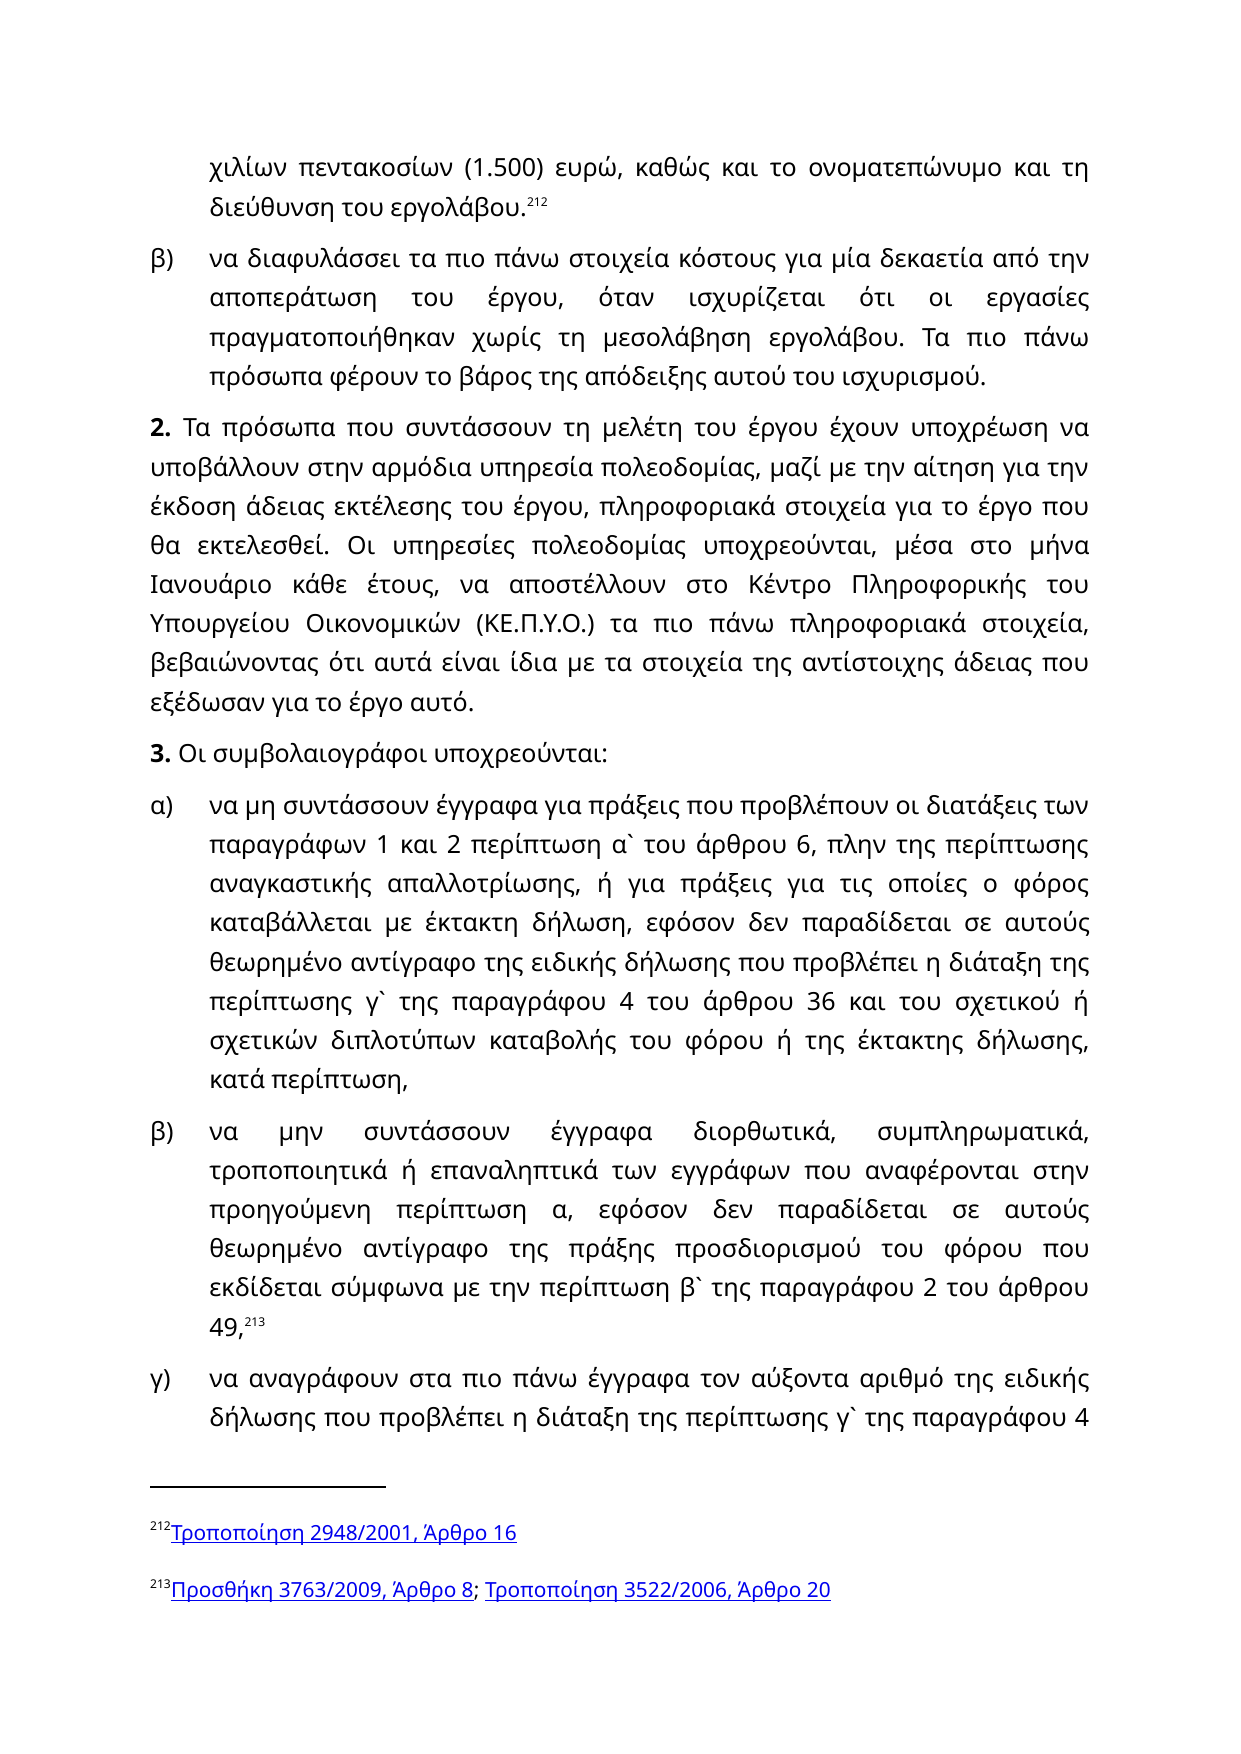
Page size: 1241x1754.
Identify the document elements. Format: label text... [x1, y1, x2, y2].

list γ) να αναγράφουν στα πιο πάνω έγγραφα τον αύξοντα αριθμό της ειδικής δήλωσης που προβλέπει η διάταξη της περίπτωσης γ` της παραγράφου 4 [150, 1361, 1090, 1434]
list β) να διαφυλάσσει τα πιο πάνω στοιχεία κόστους για μία δεκαετία από την αποπεράτωση του έργου, όταν ισχυρίζεται ότι οι εργασίες πραγματοποιήθηκαν χωρίς τη μεσολάβηση εργολάβου. Τα πιο πάνω πρόσωπα φέρουν το βάρος της απόδειξης αυτού του ισχυρισμού. [150, 241, 1090, 392]
list α) να μη συντάσσουν έγγραφα για πράξεις που προβλέπουν οι διατάξεις των παραγράφων 1 και 2 περίπτωση α` του άρθρου 6, πλην της περίπτωσης αναγκαστικής απαλλοτρίωσης, ή για πράξεις για τις οποίες ο φόρος καταβάλλεται με έκτακτη δήλωση, εφόσον δεν παραδίδεται σε αυτούς θεωρημένο αντίγραφο της ειδικής δήλωσης που προβλέπει η διάταξη της περίπτωσης γ` της παραγράφου 4 του άρθρου 36 και του σχετικού ή σχετικών διπλοτύπων καταβολής του φόρου ή της έκτακτης δήλωσης, κατά περίπτωση, [150, 787, 1090, 1096]
text 3. Οι συμβολαιογράφοι υποχρεούνται: [150, 736, 1090, 770]
text 2. Τα πρόσωπα που συντάσσουν τη μελέτη του έργου έχουν υποχρέωση να υποβάλλουν στην αρμόδια υπηρεσία πολεοδομίας, μαζί με την αίτηση για την έκδοση άδειας εκτέλεσης του έργου, πληροφοριακά στοιχεία για το έργο που θα εκτελεσθεί. Οι υπηρεσίες πολεοδομίας υποχρεούνται, μέσα στο μήνα Ιανουάριο κάθε έτους, να αποστέλλουν στο Κέντρο Πληροφορικής του Υπουργείου Οικονομικών (ΚΕ.Π.Υ.Ο.) τα πιο πάνω πληροφοριακά στοιχεία, βεβαιώνοντας ότι αυτά είναι ίδια με τα στοιχεία της αντίστοιχης άδειας που εξέδωσαν για το έργο αυτό. [150, 410, 1090, 718]
text Προσθήκη 3763/2009, Άρθρο 8; Τροποποίηση 3522/2006, Άρθρο 20 [150, 1576, 1090, 1604]
text Τροποποίηση 2948/2001, Άρθρο 16 [150, 1518, 1090, 1546]
list χιλίων πεντακοσίων (1.500) ευρώ, καθώς και το ονοματεπώνυμο και τη διεύθυνση του εργολάβου. [150, 150, 1090, 223]
list β) να μην συντάσσουν έγγραφα διορθωτικά, συμπληρωματικά, τροποποιητικά ή επαναληπτικά των εγγράφων που αναφέρονται στην προηγούμενη περίπτωση α, εφόσον δεν παραδίδεται σε αυτούς θεωρημένο αντίγραφο της πράξης προσδιορισμού του φόρου που εκδίδεται σύμφωνα με την περίπτωση β` της παραγράφου 2 του άρθρου 49, [150, 1113, 1090, 1343]
